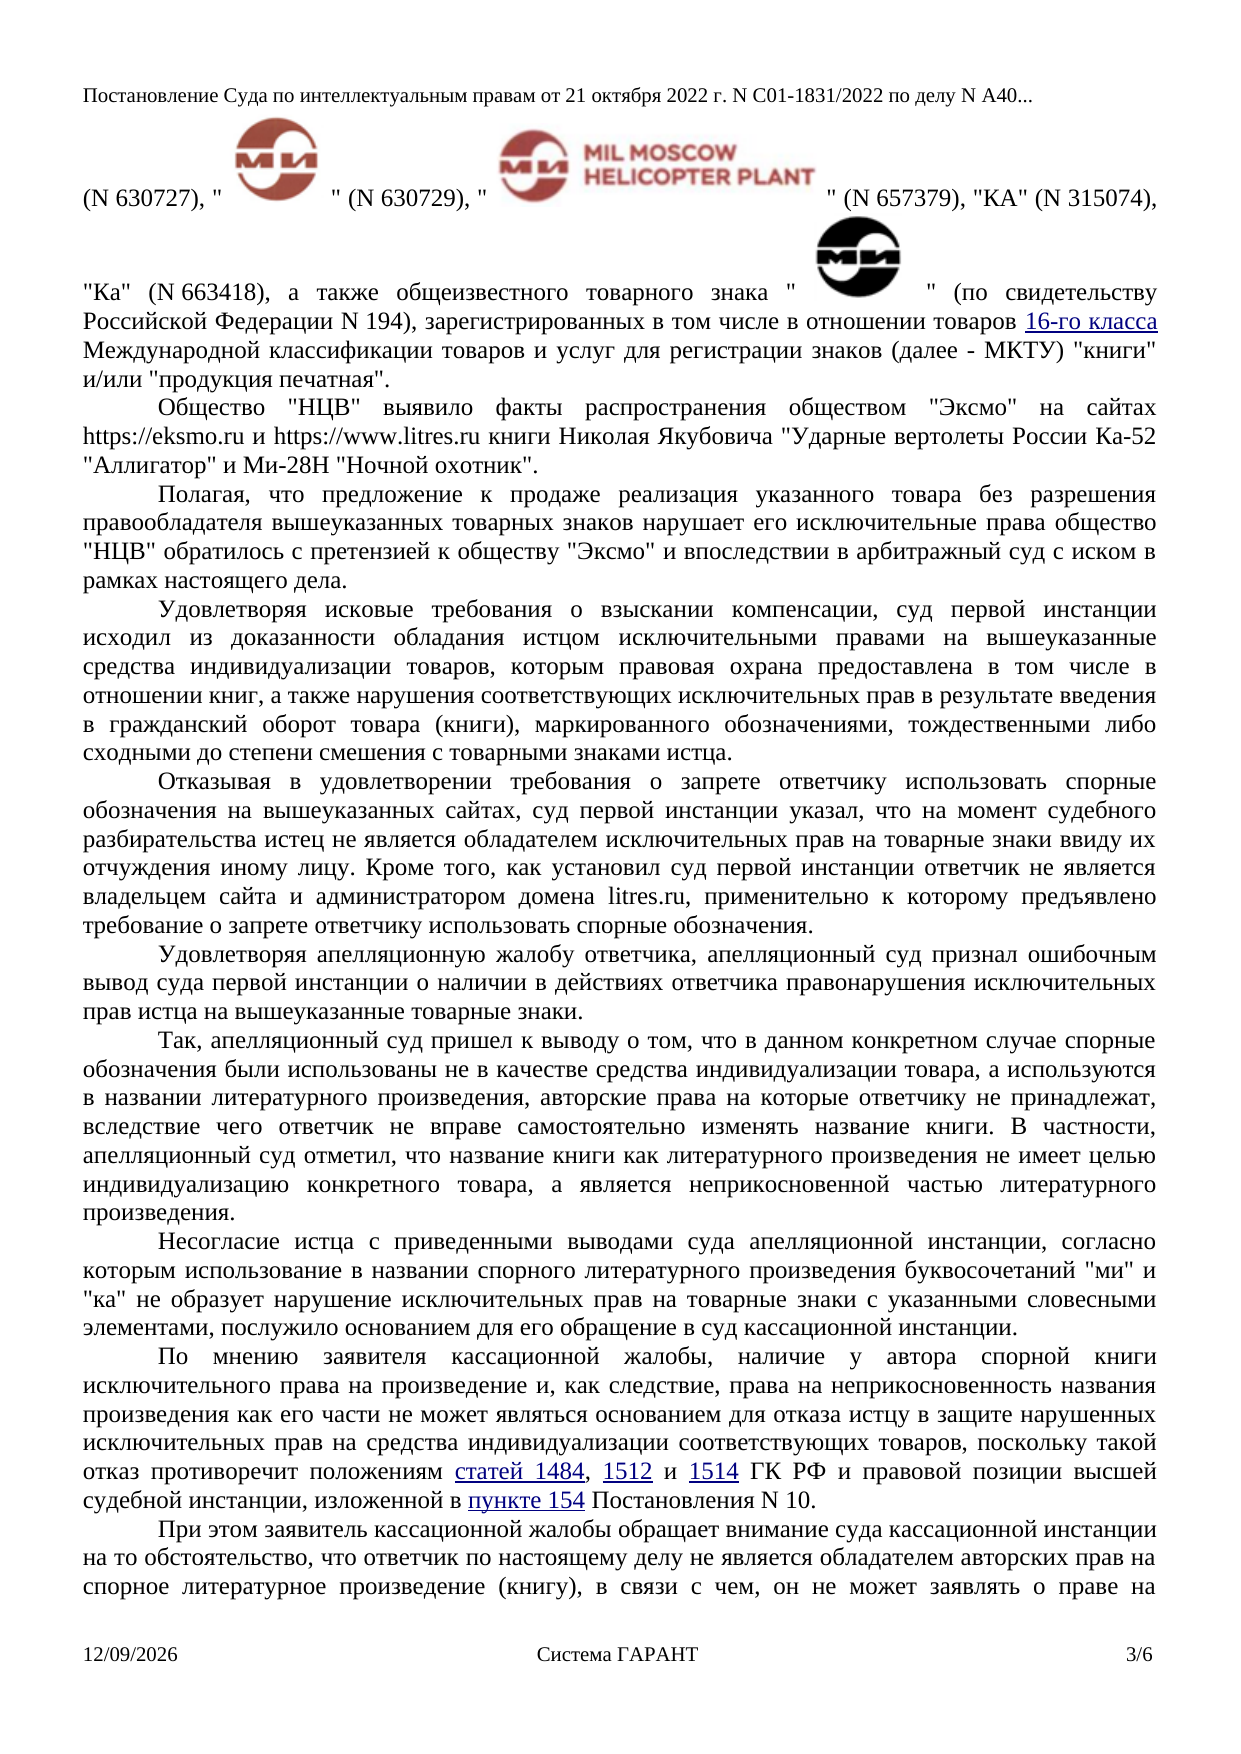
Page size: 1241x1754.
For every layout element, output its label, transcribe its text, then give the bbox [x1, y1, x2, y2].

text Отказывая в удовлетворении требования о запрете ответчику использовать спорные обозначения на вышеуказанных сайтах, суд первой инстанции указал, что на момент судебного разбирательства истец не является обладателем исключительных прав на товарные знаки ввиду их отчуждения иному лицу. Кроме того, как установил суд первой инстанции ответчик не является владельцем сайта и администратором домена litres.ru, применительно к которому предъявлено требование о запрете ответчику использовать спорные обозначения. [83, 766, 1157, 939]
text Общество "НЦВ" выявило факты распространения обществом "Эксмо" на сайтах https://eksmo.ru и https://www.litres.ru книги Николая Якубовича "Ударные вертолеты России Ка-52 "Аллигатор" и Ми-28Н "Ночной охотник". [83, 392, 1157, 479]
text При этом заявитель кассационной жалобы обращает внимание суда кассационной инстанции на то обстоятельство, что ответчик по настоящему делу не является обладателем авторских прав на спорное литературное произведение (книгу), в связи с чем, он не может заявлять о праве на [83, 1514, 1157, 1600]
text Несогласие истца с приведенными выводами суда апелляционной инстанции, согласно которым использование в названии спорного литературного произведения буквосочетаний "ми" и "ка" не образует нарушение исключительных прав на товарные знаки с указанными словесными элементами, послужило основанием для его обращение в суд кассационной инстанции. [83, 1226, 1157, 1341]
picture [229, 112, 324, 207]
picture [494, 123, 820, 207]
text Полагая, что предложение к продаже реализация указанного товара без разрешения правообладателя вышеуказанных товарных знаков нарушает его исключительные права общество "НЦВ" обратилось с претензией к обществу "Эксмо" и впоследствии в арбитражный суд с иском в рамках настоящего дела. [83, 479, 1157, 594]
text Удовлетворяя апелляционную жалобу ответчика, апелляционный суд признал ошибочным вывод суда первой инстанции о наличии в действиях ответчика правонарушения исключительных прав истца на вышеуказанные товарные знаки. [83, 939, 1157, 1025]
text Так, апелляционный суд пришел к выводу о том, что в данном конкретном случае спорные обозначения были использованы не в качестве средства индивидуализации товара, а используются в названии литературного произведения, авторские права на которые ответчику не принадлежат, вследствие чего ответчик не вправе самостоятельно изменять название книги. В частности, апелляционный суд отметил, что название книги как литературного произведения не имеет целью индивидуализацию конкретного товара, а является неприкосновенной частью литературного произведения. [83, 1025, 1157, 1226]
text (N 630727), " " (N 630729), " " (N 657379), "КА" (N 315074), "Ка" (N 663418), а также общеизвестного товарного знака " " (по свидетельству Российской Федерации N 194), зарегистрированных в том числе в отношении товаров 16-го класса Международной классификации товаров и услуг для регистрации знаков (далее - МКТУ) "книги" и/или "продукция печатная". [83, 112, 1157, 392]
text Удовлетворяя исковые требования о взыскании компенсации, суд первой инстанции исходил из доказанности обладания истцом исключительными правами на вышеуказанные средства индивидуализации товаров, которым правовая охрана предоставлена в том числе в отношении книг, а также нарушения соответствующих исключительных прав в результате введения в гражданский оборот товара (книги), маркированного обозначениями, тождественными либо сходными до степени смешения с товарными знаками истца. [83, 594, 1157, 766]
picture [813, 212, 909, 301]
text По мнению заявителя кассационной жалобы, наличие у автора спорной книги исключительного права на произведение и, как следствие, права на неприкосновенность названия произведения как его части не может являться основанием для отказа истцу в защите нарушенных исключительных прав на средства индивидуализации соответствующих товаров, поскольку такой отказ противоречит положениям статей 1484, 1512 и 1514 ГК РФ и правовой позиции высшей судебной инстанции, изложенной в пункте 154 Постановления N 10. [83, 1341, 1157, 1514]
